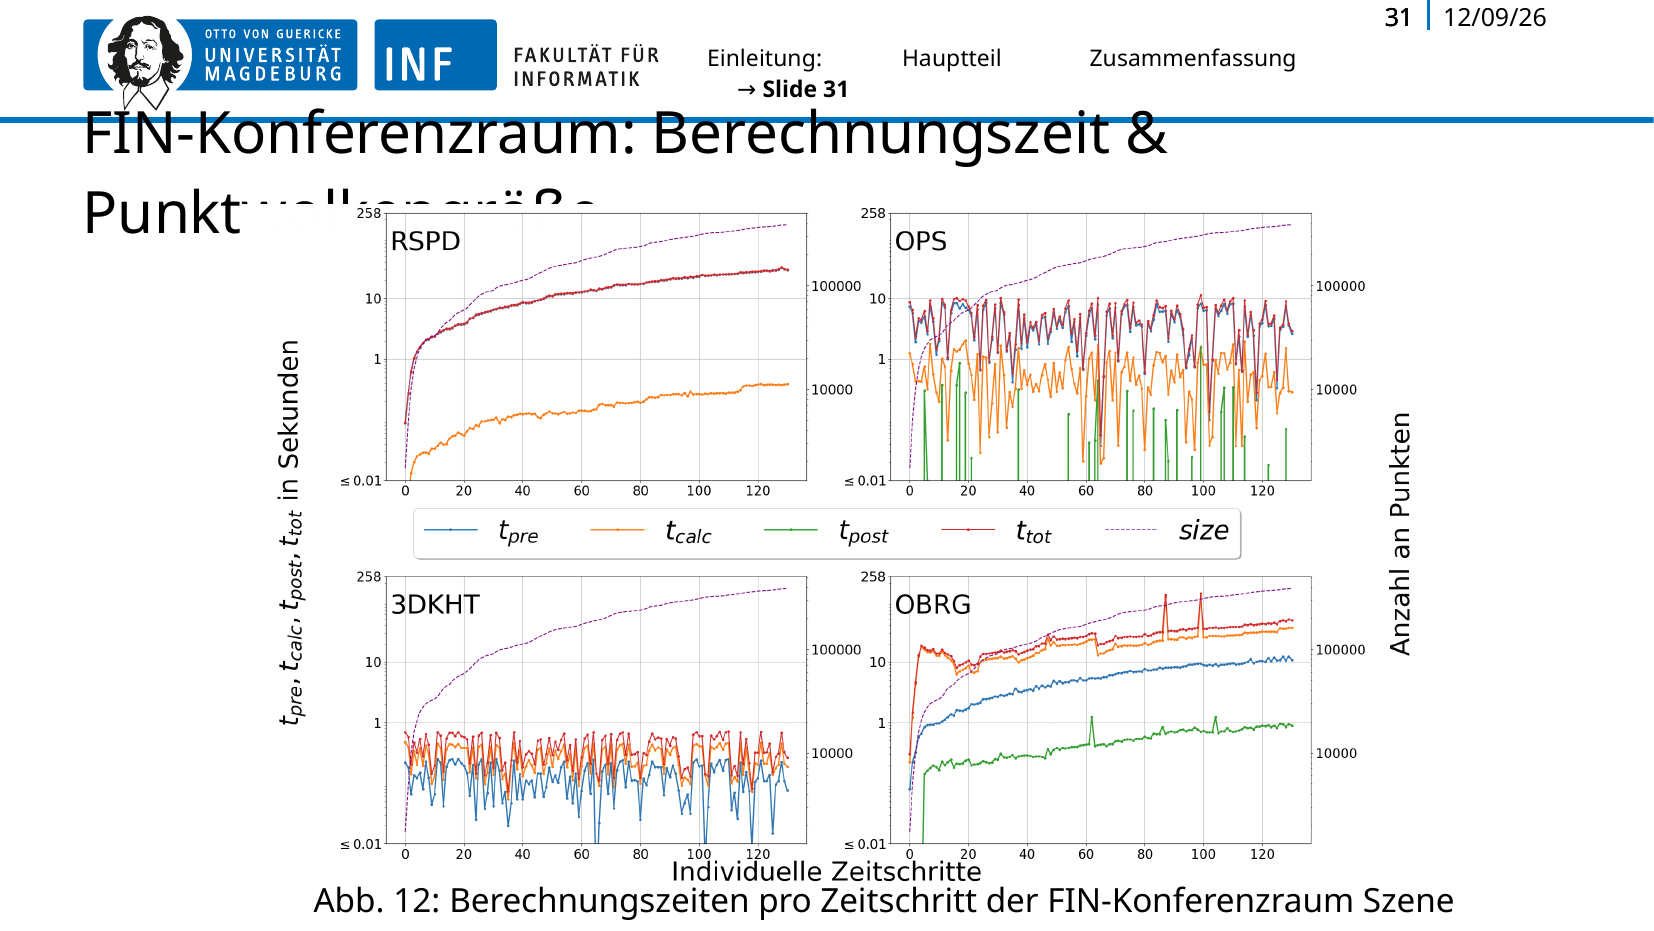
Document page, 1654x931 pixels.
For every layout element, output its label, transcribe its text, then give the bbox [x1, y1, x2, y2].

title FIN-Konferenzraum: Berechnungszeit & Punktwolkengröße [82, 102, 1654, 240]
picture [239, 204, 1414, 886]
text_box Abb. 12: Berechnungszeiten pro Zeitschritt der FIN-Konferenzraum Szene [255, 870, 1516, 929]
